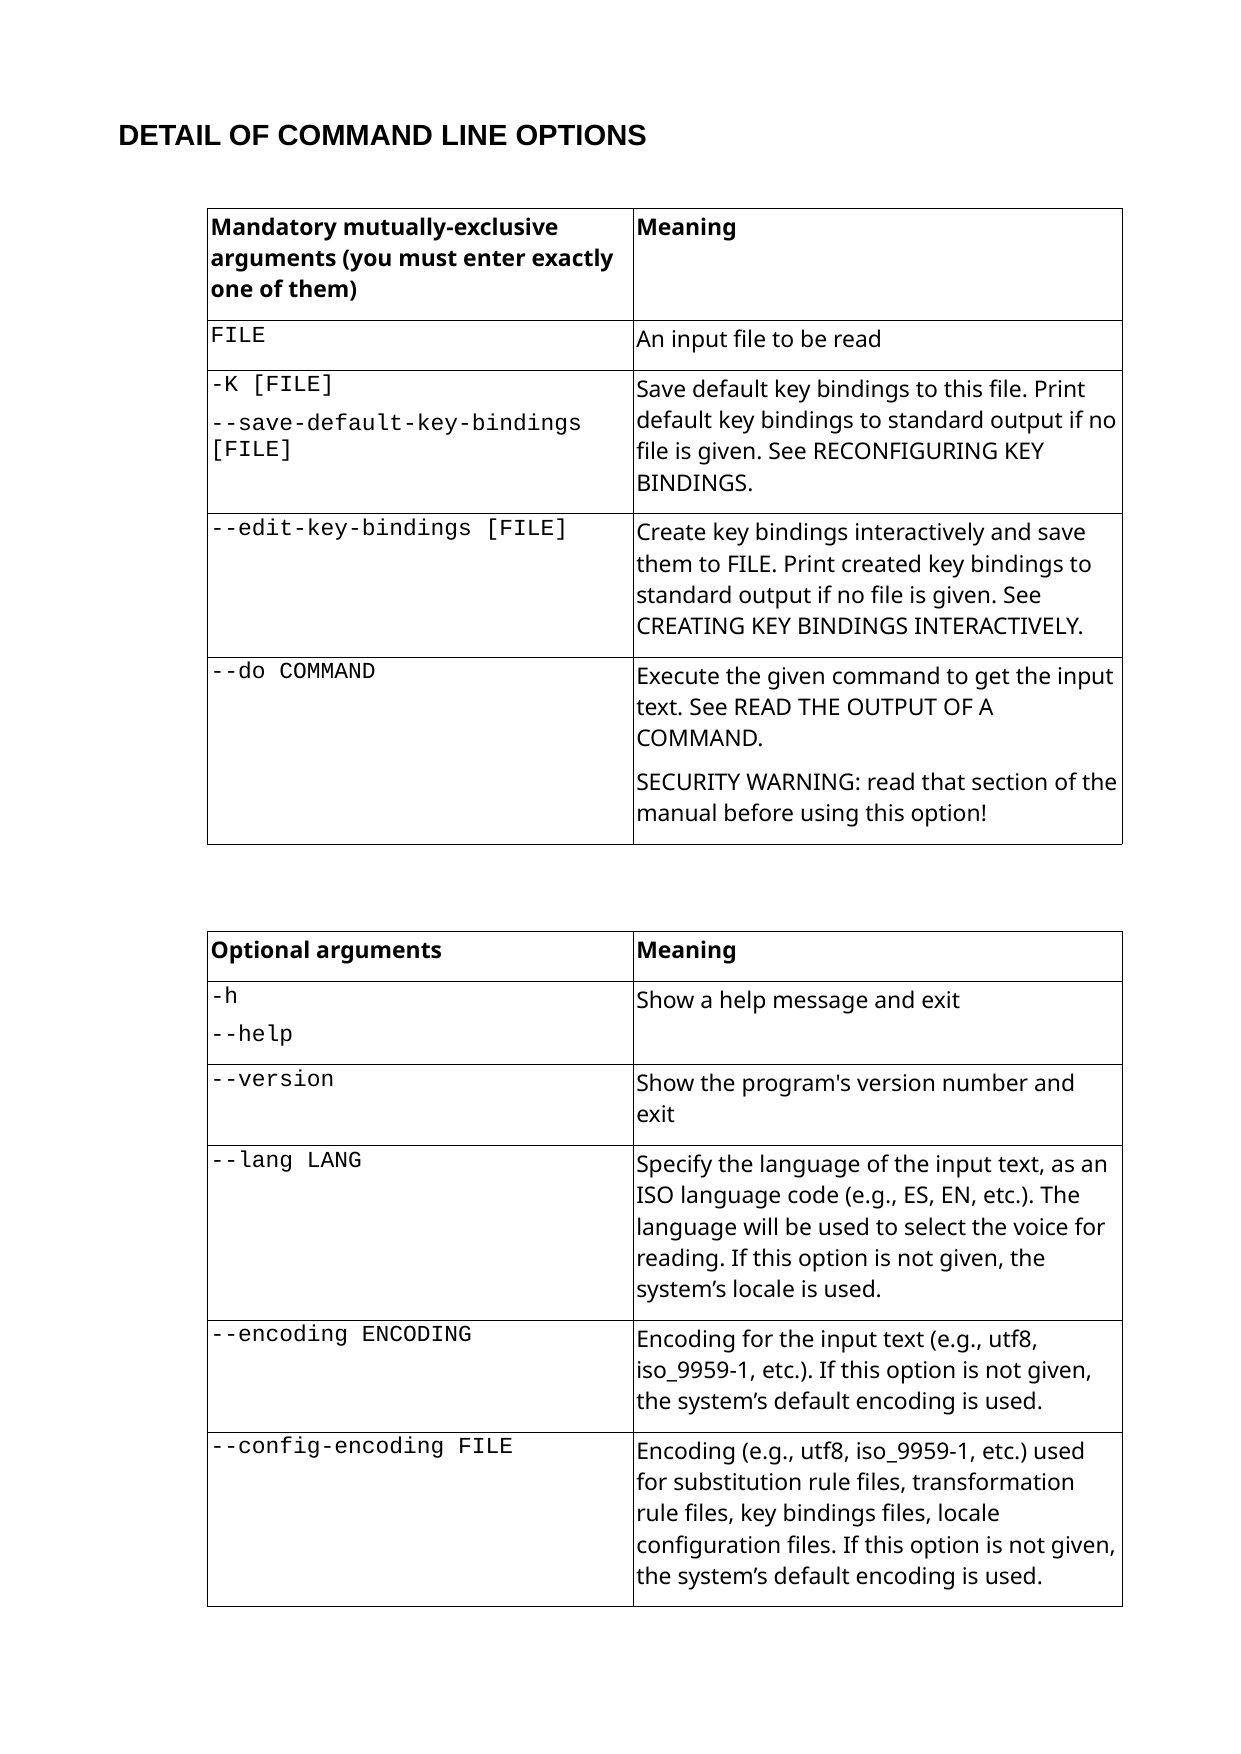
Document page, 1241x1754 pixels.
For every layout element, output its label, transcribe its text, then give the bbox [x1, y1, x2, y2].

table_cell --lang LANG [208, 1146, 633, 1319]
table_header Optional arguments [208, 932, 633, 981]
subtitle DETAIL OF COMMAND LINE OPTIONS [118, 118, 1122, 152]
table_cell FILE [208, 321, 633, 370]
table_cell --do COMMAND [208, 658, 633, 844]
table_cell Execute the given command to get the input text. See READ THE OUTPUT OF A COMMAND. SECURITY WARNING: read that section of the manual before using this option! [634, 658, 1122, 844]
table_cell -K [FILE] --save-default-key-bindings [FILE] [208, 371, 633, 513]
table_cell --version [208, 1065, 633, 1145]
table_cell Show a help message and exit [634, 982, 1122, 1064]
table_cell Show the program's version number and exit [634, 1065, 1122, 1145]
table_cell --encoding ENCODING [208, 1321, 633, 1432]
table_cell Create key bindings interactively and save them to FILE. Print created key bindings to standard output if no file is given. See CREATING KEY BINDINGS INTERACTIVELY. [634, 514, 1122, 657]
table_cell -h --help [208, 982, 633, 1064]
table_header Meaning [634, 209, 1122, 320]
table_header Meaning [634, 932, 1122, 981]
table_cell Encoding (e.g., utf8, iso_9959‑1, etc.) used for substitution rule files, transformation rule files, key bindings files, locale configuration files. If this option is not given, the system’s default encoding is used. [634, 1433, 1122, 1606]
table_cell Save default key bindings to this file. Print default key bindings to standard output if no file is given. See RECONFIGURING KEY BINDINGS. [634, 371, 1122, 513]
table_cell Specify the language of the input text, as an ISO language code (e.g., ES, EN, etc.). The language will be used to select the voice for reading. If this option is not given, the system’s locale is used. [634, 1146, 1122, 1319]
table_header Mandatory mutually‑exclusive arguments (you must enter exactly one of them) [208, 209, 633, 320]
table_cell Encoding for the input text (e.g., utf8, iso_9959‑1, etc.). If this option is not given, the system’s default encoding is used. [634, 1321, 1122, 1432]
table_cell --config-encoding FILE [208, 1433, 633, 1606]
table_cell An input file to be read [634, 321, 1122, 370]
table_cell --edit-key-bindings [FILE] [208, 514, 633, 657]
